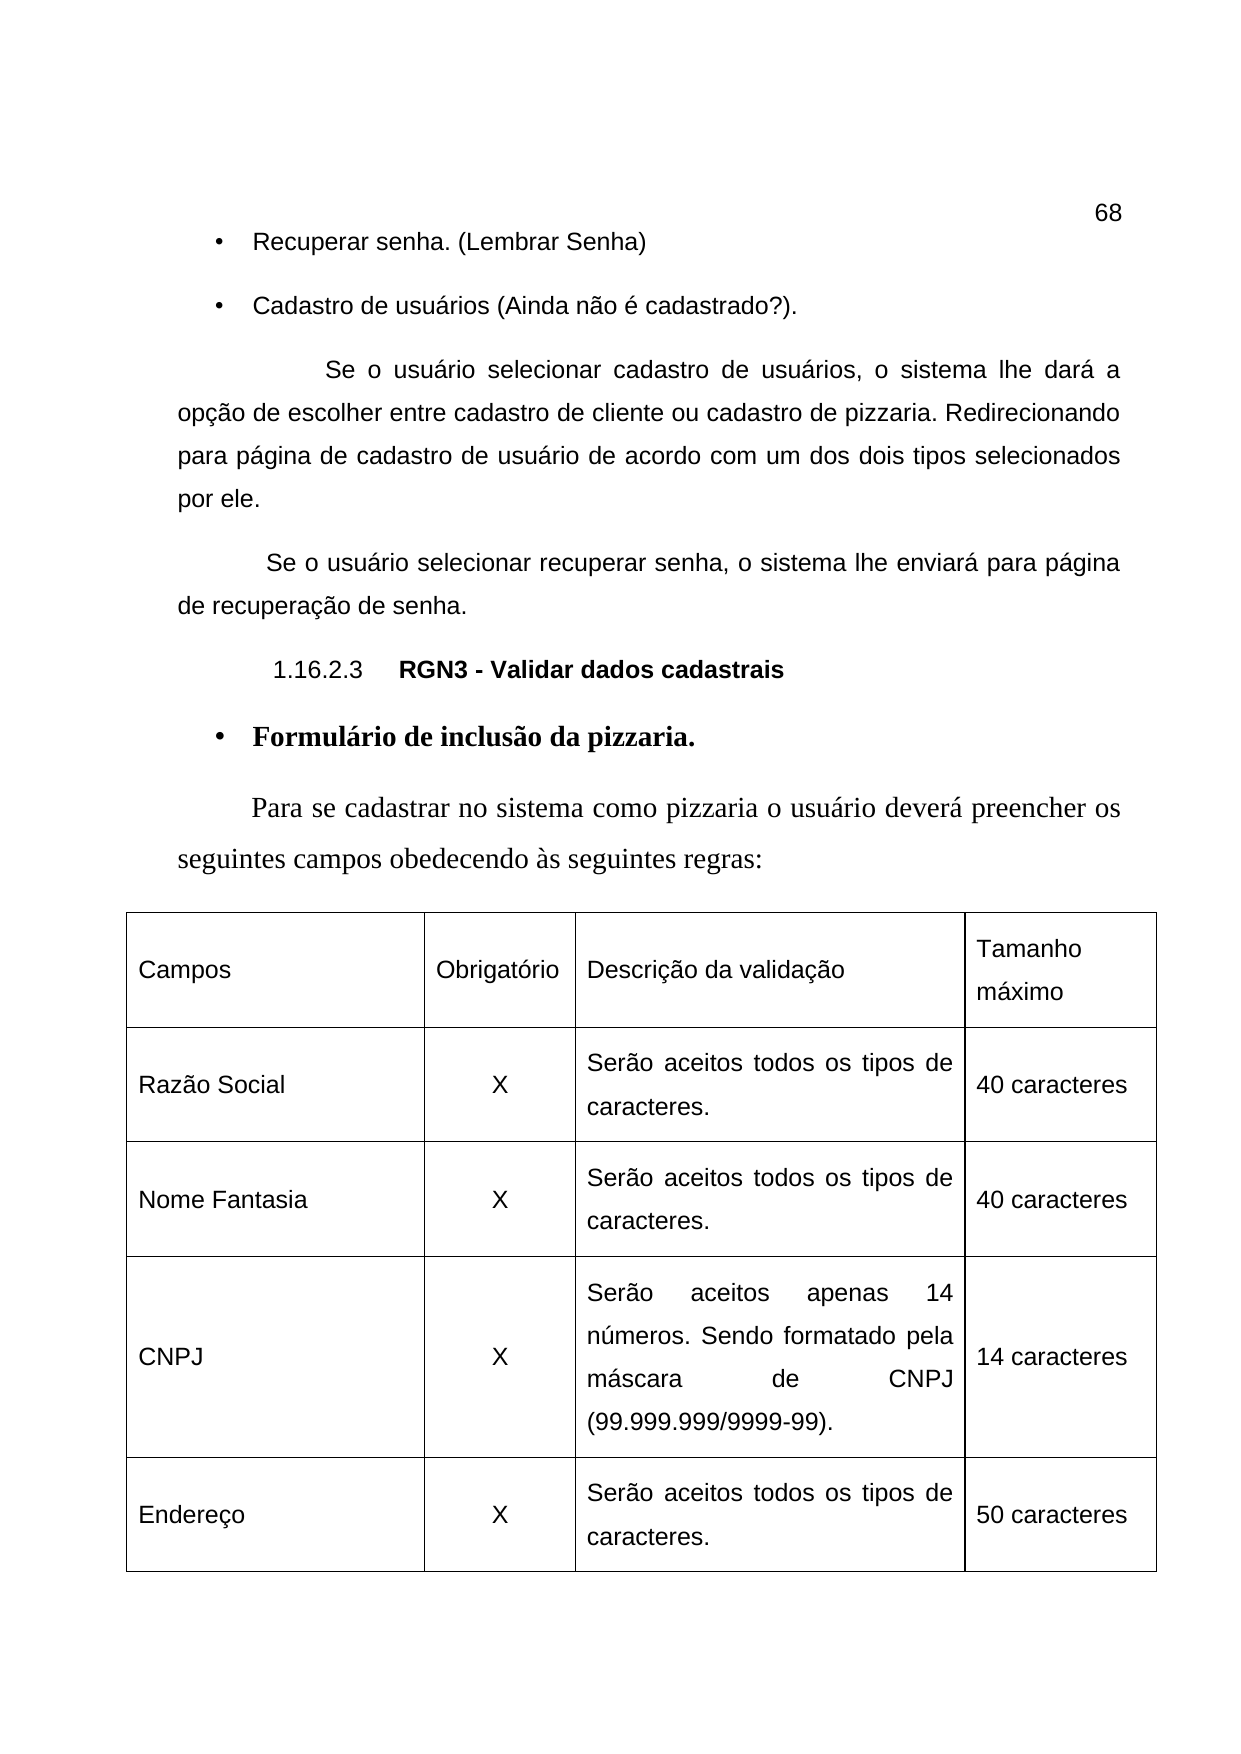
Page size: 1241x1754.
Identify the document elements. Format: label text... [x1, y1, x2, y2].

table_cell CNPJ [127, 1257, 424, 1457]
table_cell 14 caracteres [966, 1257, 1156, 1457]
table_cell X [425, 1028, 575, 1141]
text Para se cadastrar no sistema como pizzaria o usuário deverá preencher os seguintes campos obedecendo às seguintes regras: [177, 791, 1122, 874]
text Se o usuário selecionar recuperar senha, o sistema lhe enviará para página de recuperação de senha. [177, 548, 1122, 620]
list Cadastro de usuários (Ainda não é cadastrado?). [215, 291, 1122, 320]
list Formulário de inclusão da pizzaria. [215, 719, 1122, 753]
table_header Descrição da validação [576, 913, 964, 1027]
table_cell Serão aceitos todos os tipos de caracteres. [576, 1028, 964, 1141]
table_cell Nome Fantasia [127, 1142, 424, 1256]
table_cell Serão aceitos todos os tipos de caracteres. [576, 1142, 964, 1256]
text Se o usuário selecionar cadastro de usuários, o sistema lhe dará a opção de escolher entre cadastro de cliente ou cadastro de pizzaria. Redirecionando para página de cadastro de usuário de acordo com um dos dois tipos selecionados por ele. [177, 355, 1122, 513]
table_cell 40 caracteres [966, 1028, 1156, 1141]
subtitle RGN3 - Validar dados cadastrais [266, 655, 1122, 684]
table_cell Serão aceitos apenas 14 números. Sendo formatado pela máscara de CNPJ (99.999.999/9999-99). [576, 1257, 964, 1457]
table_cell Serão aceitos todos os tipos de caracteres. [576, 1458, 964, 1571]
table_cell 50 caracteres [966, 1458, 1156, 1571]
table_cell X [425, 1257, 575, 1457]
list Recuperar senha. (Lembrar Senha) [215, 227, 1122, 256]
table_cell X [425, 1142, 575, 1256]
table_cell X [425, 1458, 575, 1571]
table_header Obrigatório [425, 913, 575, 1027]
table_header Campos [127, 913, 424, 1027]
table_cell 40 caracteres [966, 1142, 1156, 1256]
table_cell Razão Social [127, 1028, 424, 1141]
table_header Tamanho máximo [966, 913, 1156, 1027]
table_cell Endereço [127, 1458, 424, 1571]
